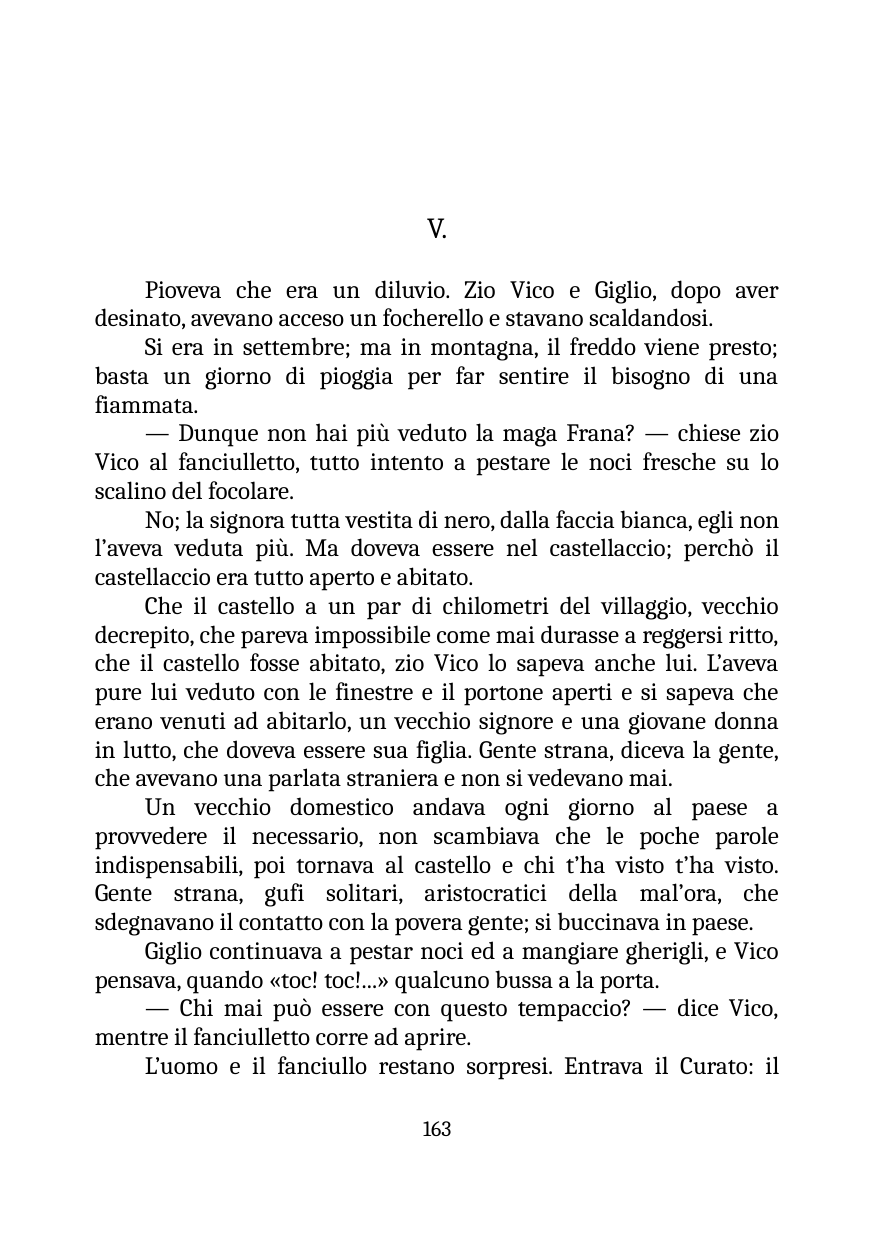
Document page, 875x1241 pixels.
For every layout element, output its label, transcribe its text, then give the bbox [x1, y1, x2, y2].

text Giglio continuava a pestar noci ed a mangiare gherigli, e Vico pensava, quando «toc! toc!...» qualcuno bussa a la porta. [94, 937, 779, 994]
text L’uomo e il fanciullo restano sorpresi. Entrava il Curato: il [94, 1052, 779, 1081]
subtitle V. [94, 213, 779, 246]
text Un vecchio domestico andava ogni giorno al paese a provvedere il necessario, non scambiava che le poche parole indispensabili, poi tornava al castello e chi t’ha visto t’ha visto. Gente strana, gufi solitari, aristocratici della mal’ora, che sdegnavano il contatto con la povera gente; si buccinava in paese. [94, 793, 779, 937]
text Pioveva che era un diluvio. Zio Vico e Giglio, dopo aver desinato, avevano acceso un focherello e stavano scaldandosi. [94, 276, 779, 333]
text — Dunque non hai più veduto la maga Frana? — chiese zio Vico al fanciulletto, tutto intento a pestare le noci fresche su lo scalino del focolare. [94, 419, 779, 506]
text Si era in settembre; ma in montagna, il freddo viene presto; basta un giorno di pioggia per far sentire il bisogno di una fiammata. [94, 333, 779, 419]
text — Chi mai può essere con questo tempaccio? — dice Vico, mentre il fanciulletto corre ad aprire. [94, 994, 779, 1052]
text Che il castello a un par di chilometri del villaggio, vecchio decrepito, che pareva impossibile come mai durasse a reggersi ritto, che il castello fosse abitato, zio Vico lo sapeva anche lui. L’aveva pure lui veduto con le finestre e il portone aperti e si sapeva che erano venuti ad abitarlo, un vecchio signore e una giovane donna in lutto, che doveva essere sua figlia. Gente strana, diceva la gente, che avevano una parlata straniera e non si vedevano mai. [94, 592, 779, 793]
text No; la signora tutta vestita di nero, dalla faccia bianca, egli non l’aveva veduta più. Ma doveva essere nel castellaccio; perchò il castellaccio era tutto aperto e abitato. [94, 506, 779, 592]
